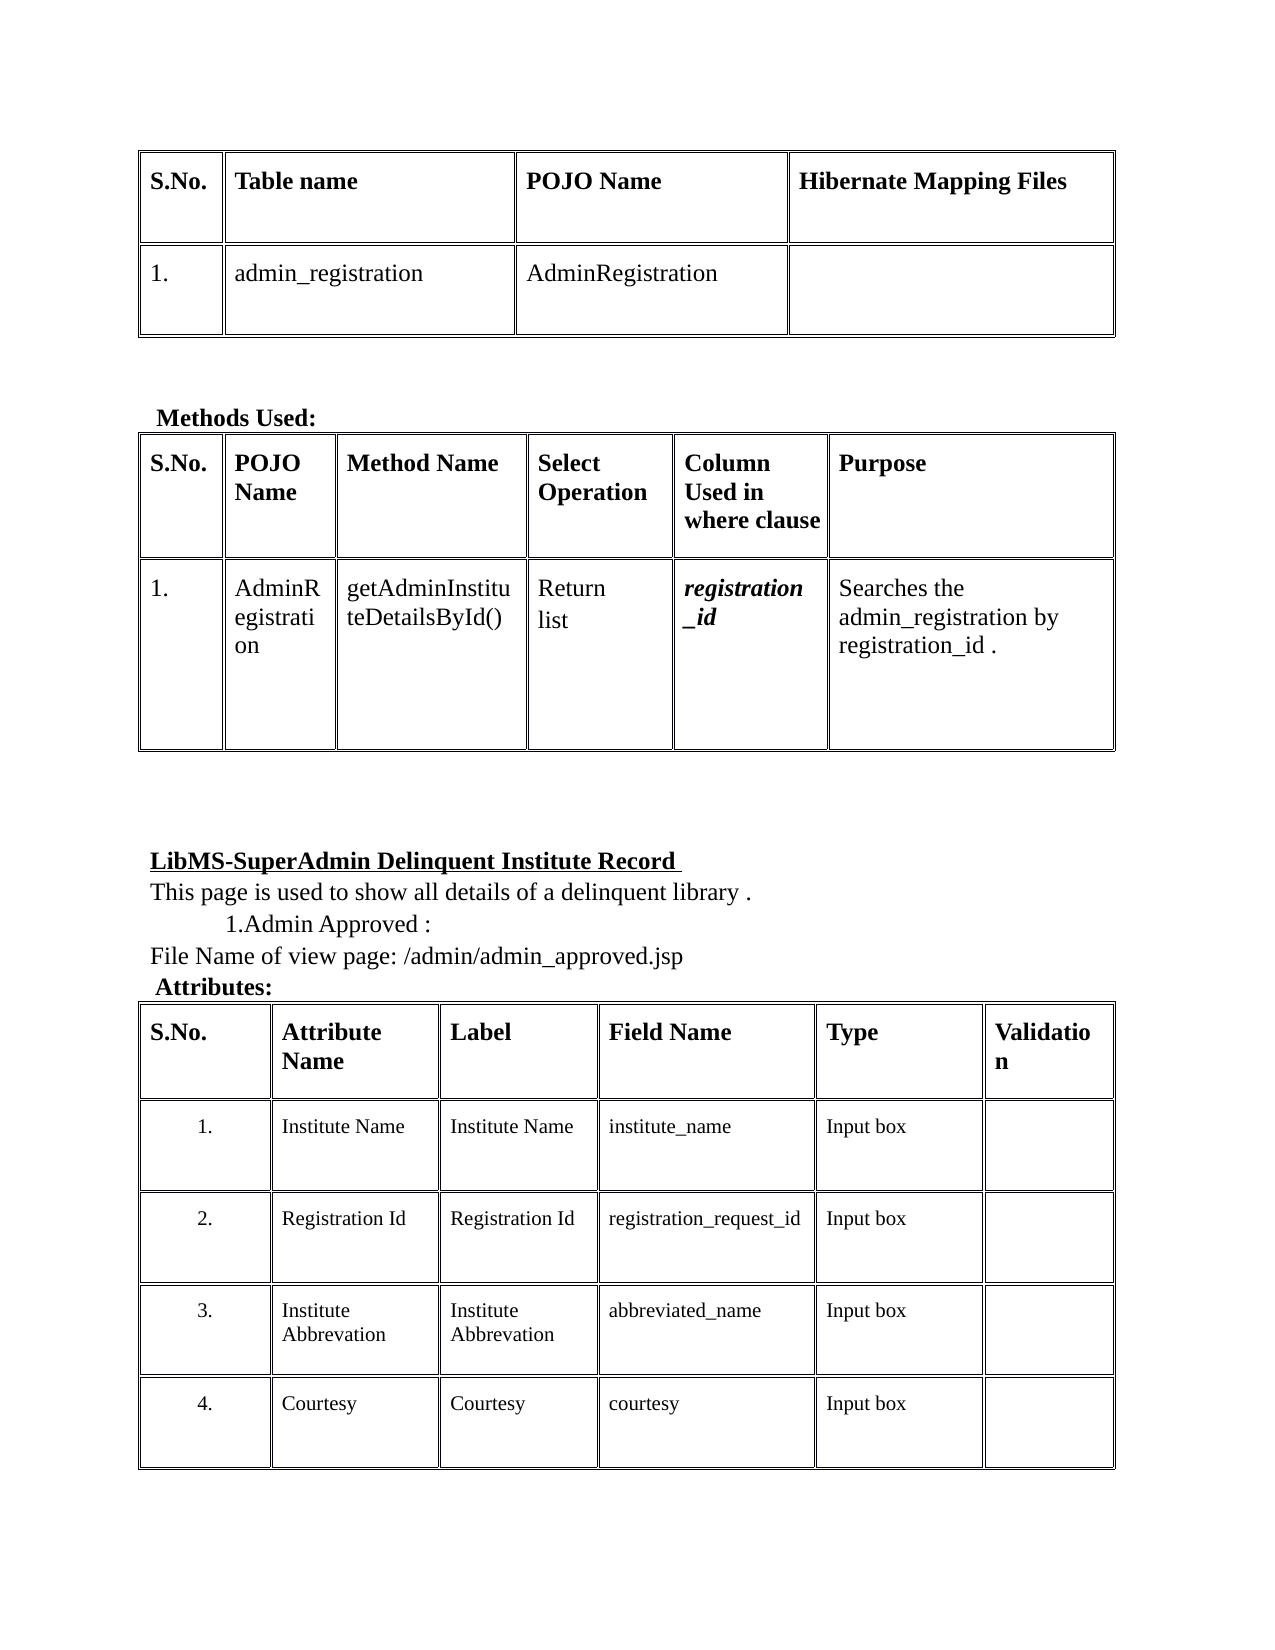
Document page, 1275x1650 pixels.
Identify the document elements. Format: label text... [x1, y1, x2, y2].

table_cell 4. [141, 1378, 270, 1467]
table_header Method Name [338, 435, 526, 557]
table_header Attribute Name [273, 1005, 438, 1098]
table_cell registration_id [675, 560, 827, 748]
table_cell admin_registration [226, 246, 514, 334]
table_cell Searches the admin_registration by registration_id . [830, 560, 1113, 748]
table_cell [790, 246, 1113, 334]
table_header Purpose [830, 435, 1113, 557]
table_cell institute_name [600, 1101, 814, 1190]
text Methods Used: [150, 403, 1125, 432]
table_cell courtesy [600, 1378, 814, 1467]
table_header Column Used in where clause [675, 435, 827, 557]
table_cell Institute Name [273, 1101, 438, 1190]
table_header POJO Name [517, 153, 787, 242]
table_cell 1. [141, 1101, 270, 1190]
text This page is used to show all details of a delinquent library . [150, 877, 1125, 906]
table_cell Return list [529, 560, 672, 748]
table_cell Input box [817, 1193, 982, 1282]
table_cell AdminRegistration [226, 560, 335, 748]
table_cell Institute Abbrevation [273, 1286, 438, 1374]
table_cell Courtesy [441, 1378, 597, 1467]
table_header Label [441, 1005, 597, 1098]
table_header Hibernate Mapping Files [790, 153, 1113, 242]
table_header S.No. [141, 1005, 270, 1098]
table_cell Input box [817, 1378, 982, 1467]
table_cell 3. [141, 1286, 270, 1374]
table_cell getAdminInstituteDetailsById() [338, 560, 526, 748]
text Attributes: [150, 972, 1125, 1001]
table_header S.No. [141, 435, 222, 557]
table_cell 2. [141, 1193, 270, 1282]
table_header Select Operation [529, 435, 672, 557]
text LibMS-SuperAdmin Delinquent Institute Record [150, 846, 1125, 874]
table_header Validation [986, 1005, 1113, 1098]
text 1.Admin Approved : [225, 909, 1125, 938]
table_cell Institute Name [441, 1101, 597, 1190]
table_cell Input box [817, 1286, 982, 1374]
table_cell 1. [141, 560, 222, 748]
table_header S.No. [141, 153, 222, 242]
table_cell Courtesy [273, 1378, 438, 1467]
table_header Type [817, 1005, 982, 1098]
table_cell [986, 1378, 1113, 1467]
text File Name of view page: /admin/admin_approved.jsp [150, 941, 1125, 969]
table_cell [986, 1286, 1113, 1374]
table_cell 1. [141, 246, 222, 334]
table_cell [986, 1193, 1113, 1282]
table_cell [986, 1101, 1113, 1190]
table_cell Registration Id [273, 1193, 438, 1282]
table_cell abbreviated_name [600, 1286, 814, 1374]
table_header Table name [226, 153, 514, 242]
table_cell Institute Abbrevation [441, 1286, 597, 1374]
table_header Field Name [600, 1005, 814, 1098]
table_cell Input box [817, 1101, 982, 1190]
table_cell registration_request_id [600, 1193, 814, 1282]
table_header POJO Name [226, 435, 335, 557]
table_cell AdminRegistration [517, 246, 787, 334]
table_cell Registration Id [441, 1193, 597, 1282]
